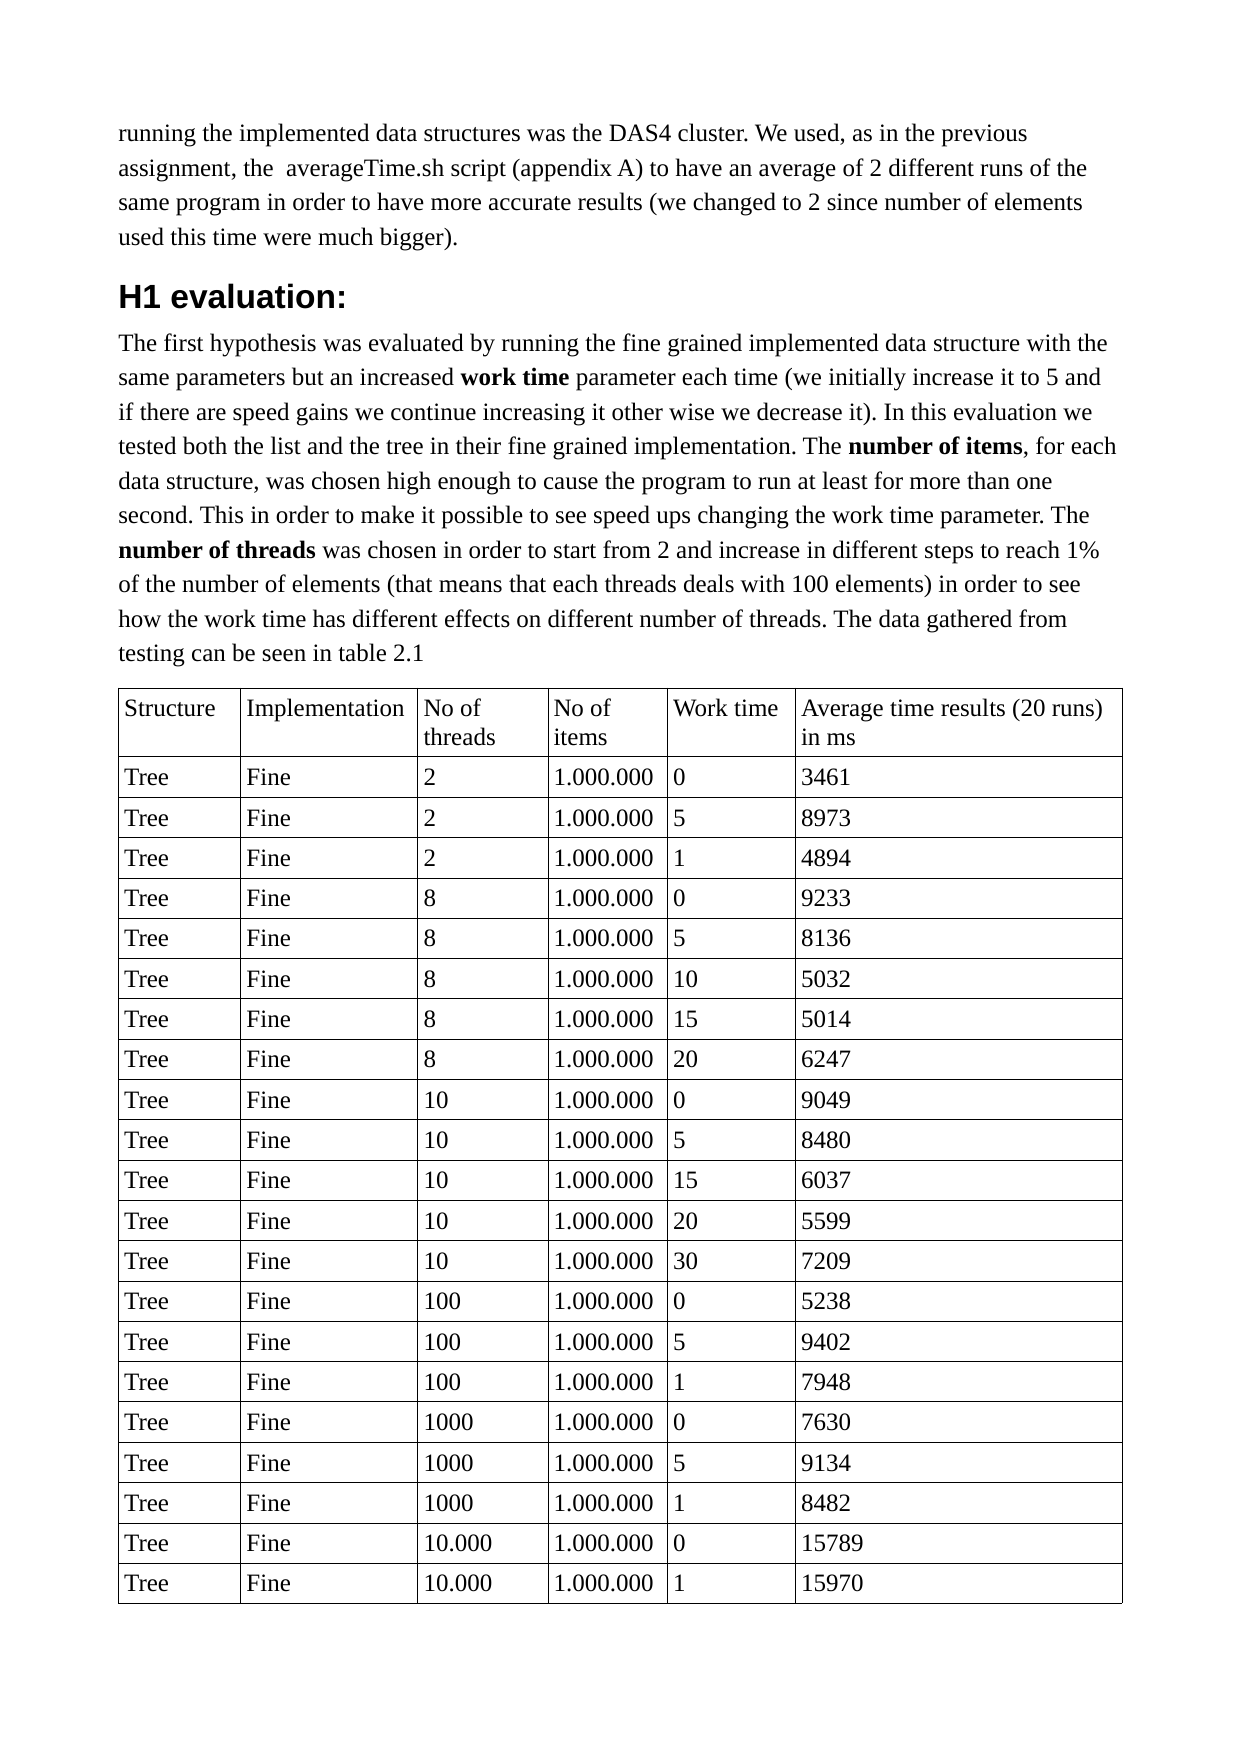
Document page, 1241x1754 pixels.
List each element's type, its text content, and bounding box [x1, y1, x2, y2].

table_cell Tree [119, 1483, 240, 1522]
table_cell 15970 [796, 1564, 1122, 1603]
table_cell Fine [241, 1443, 417, 1482]
table_cell 2 [418, 757, 548, 797]
table_cell 5238 [796, 1282, 1122, 1321]
table_cell Fine [241, 1524, 417, 1563]
table_cell Tree [119, 1040, 240, 1079]
table_cell 1.000.000 [549, 1201, 667, 1240]
table_cell 15789 [796, 1524, 1122, 1563]
table_cell Tree [119, 879, 240, 918]
table_cell Tree [119, 757, 240, 797]
table_cell 20 [668, 1040, 795, 1079]
table_cell 8482 [796, 1483, 1122, 1522]
table_cell 9134 [796, 1443, 1122, 1482]
table_cell Tree [119, 1564, 240, 1603]
table_cell 8480 [796, 1120, 1122, 1159]
table_header Structure [119, 689, 240, 756]
table_cell 0 [668, 1282, 795, 1321]
table_cell 8 [418, 1040, 548, 1079]
table_cell 30 [668, 1241, 795, 1281]
table_cell 1.000.000 [549, 1161, 667, 1200]
table_cell 2 [418, 798, 548, 837]
table_cell Tree [119, 1443, 240, 1482]
table_cell Tree [119, 1241, 240, 1281]
table_cell Tree [119, 1524, 240, 1563]
table_cell Fine [241, 1161, 417, 1200]
table_cell 1 [668, 1564, 795, 1603]
table_cell Tree [119, 999, 240, 1039]
table_cell 1.000.000 [549, 1322, 667, 1361]
table_cell 8 [418, 999, 548, 1039]
table_cell Tree [119, 1120, 240, 1159]
table_cell 7209 [796, 1241, 1122, 1281]
table_cell Tree [119, 919, 240, 958]
table_cell 100 [418, 1322, 548, 1361]
table_cell 6247 [796, 1040, 1122, 1079]
table_cell 1.000.000 [549, 1362, 667, 1401]
table_cell 1.000.000 [549, 798, 667, 837]
table_cell 10 [418, 1080, 548, 1119]
table_cell Fine [241, 1362, 417, 1401]
table_cell Tree [119, 1282, 240, 1321]
table_cell 5599 [796, 1201, 1122, 1240]
table_cell 0 [668, 1402, 795, 1442]
table_cell 1.000.000 [549, 1040, 667, 1079]
table_cell 5 [668, 919, 795, 958]
table_cell Fine [241, 999, 417, 1039]
table_cell Tree [119, 1161, 240, 1200]
table_cell 10 [418, 1241, 548, 1281]
table_cell Fine [241, 1201, 417, 1240]
table_cell 0 [668, 1524, 795, 1563]
table_cell Fine [241, 1322, 417, 1361]
table_cell 10.000 [418, 1564, 548, 1603]
table_cell Fine [241, 1040, 417, 1079]
table_cell Tree [119, 1080, 240, 1119]
table_cell 7948 [796, 1362, 1122, 1401]
table_cell Fine [241, 1080, 417, 1119]
table_cell 15 [668, 999, 795, 1039]
table_cell 1000 [418, 1443, 548, 1482]
table_cell 0 [668, 879, 795, 918]
table_cell Fine [241, 1564, 417, 1603]
table_cell Tree [119, 1322, 240, 1361]
table_cell 1.000.000 [549, 838, 667, 877]
table_cell 10 [418, 1161, 548, 1200]
table_cell 1.000.000 [549, 879, 667, 918]
table_cell 100 [418, 1282, 548, 1321]
table_cell 0 [668, 757, 795, 797]
table_cell 5 [668, 1443, 795, 1482]
table_cell 8 [418, 919, 548, 958]
table_cell 20 [668, 1201, 795, 1240]
table_cell 10 [418, 1201, 548, 1240]
table_cell 1000 [418, 1402, 548, 1442]
table_cell Fine [241, 1120, 417, 1159]
table_cell Fine [241, 959, 417, 998]
table_cell 1.000.000 [549, 1483, 667, 1522]
table_cell Fine [241, 1402, 417, 1442]
table_cell 10.000 [418, 1524, 548, 1563]
table_cell 10 [668, 959, 795, 998]
table_cell 1 [668, 1483, 795, 1522]
table_cell 5014 [796, 999, 1122, 1039]
subtitle H1 evaluation: [118, 277, 1122, 316]
table_cell 1.000.000 [549, 1564, 667, 1603]
table_cell 2 [418, 838, 548, 877]
table_cell 9233 [796, 879, 1122, 918]
table_cell 5 [668, 1120, 795, 1159]
table_cell Tree [119, 798, 240, 837]
table_cell 1.000.000 [549, 1443, 667, 1482]
table_cell 1.000.000 [549, 1241, 667, 1281]
text running the implemented data structures was the DAS4 cluster. We used, as in the previous assignment, the averageTime.sh script (appendix A) to have an average of 2 different runs of the same program in order to have more accurate results (we changed to 2 since number of elements used this time were much bigger). [118, 118, 1122, 250]
table_header No of items [549, 689, 667, 756]
table_cell 1.000.000 [549, 959, 667, 998]
table_cell 1.000.000 [549, 999, 667, 1039]
table_cell 7630 [796, 1402, 1122, 1442]
table_cell 1.000.000 [549, 1524, 667, 1563]
table_cell 4894 [796, 838, 1122, 877]
table_header No of threads [418, 689, 548, 756]
table_cell 5 [668, 1322, 795, 1361]
table_cell 1.000.000 [549, 1080, 667, 1119]
table_cell 1.000.000 [549, 757, 667, 797]
table_cell 8 [418, 879, 548, 918]
table_cell Tree [119, 959, 240, 998]
table_header Average time results (20 runs) in ms [796, 689, 1122, 756]
table_cell 9049 [796, 1080, 1122, 1119]
table_cell 1.000.000 [549, 1282, 667, 1321]
table_cell 8 [418, 959, 548, 998]
table_cell 1 [668, 838, 795, 877]
table_cell Tree [119, 1362, 240, 1401]
table_cell 6037 [796, 1161, 1122, 1200]
table_cell 8136 [796, 919, 1122, 958]
table_cell Fine [241, 838, 417, 877]
table_cell Tree [119, 1201, 240, 1240]
table_cell 3461 [796, 757, 1122, 797]
table_cell 1.000.000 [549, 1120, 667, 1159]
table_cell 1 [668, 1362, 795, 1401]
text The first hypothesis was evaluated by running the fine grained implemented data structure with the same parameters but an increased work time parameter each time (we initially increase it to 5 and if there are speed gains we continue increasing it other wise we decrease it). In this evaluation we tested both the list and the tree in their fine grained implementation. The number of items, for each data structure, was chosen high enough to cause the program to run at least for more than one second. This in order to make it possible to see speed ups changing the work time parameter. The number of threads was chosen in order to start from 2 and increase in different steps to reach 1% of the number of elements (that means that each threads deals with 100 elements) in order to see how the work time has different effects on different number of threads. The data gathered from testing can be seen in table 2.1 [118, 328, 1122, 667]
table_cell Fine [241, 798, 417, 837]
table_cell 8973 [796, 798, 1122, 837]
table_cell 5032 [796, 959, 1122, 998]
table_header Work time [668, 689, 795, 756]
table_cell 1000 [418, 1483, 548, 1522]
table_cell 1.000.000 [549, 919, 667, 958]
table_cell 0 [668, 1080, 795, 1119]
table_cell 9402 [796, 1322, 1122, 1361]
table_cell Fine [241, 1282, 417, 1321]
table_cell 10 [418, 1120, 548, 1159]
table_cell Tree [119, 838, 240, 877]
table_cell Fine [241, 879, 417, 918]
table_cell Fine [241, 919, 417, 958]
table_cell Fine [241, 1483, 417, 1522]
table_cell 100 [418, 1362, 548, 1401]
table_cell Tree [119, 1402, 240, 1442]
table_cell Fine [241, 757, 417, 797]
table_header Implementation [241, 689, 417, 756]
table_cell 5 [668, 798, 795, 837]
table_cell 1.000.000 [549, 1402, 667, 1442]
table_cell 15 [668, 1161, 795, 1200]
table_cell Fine [241, 1241, 417, 1281]
